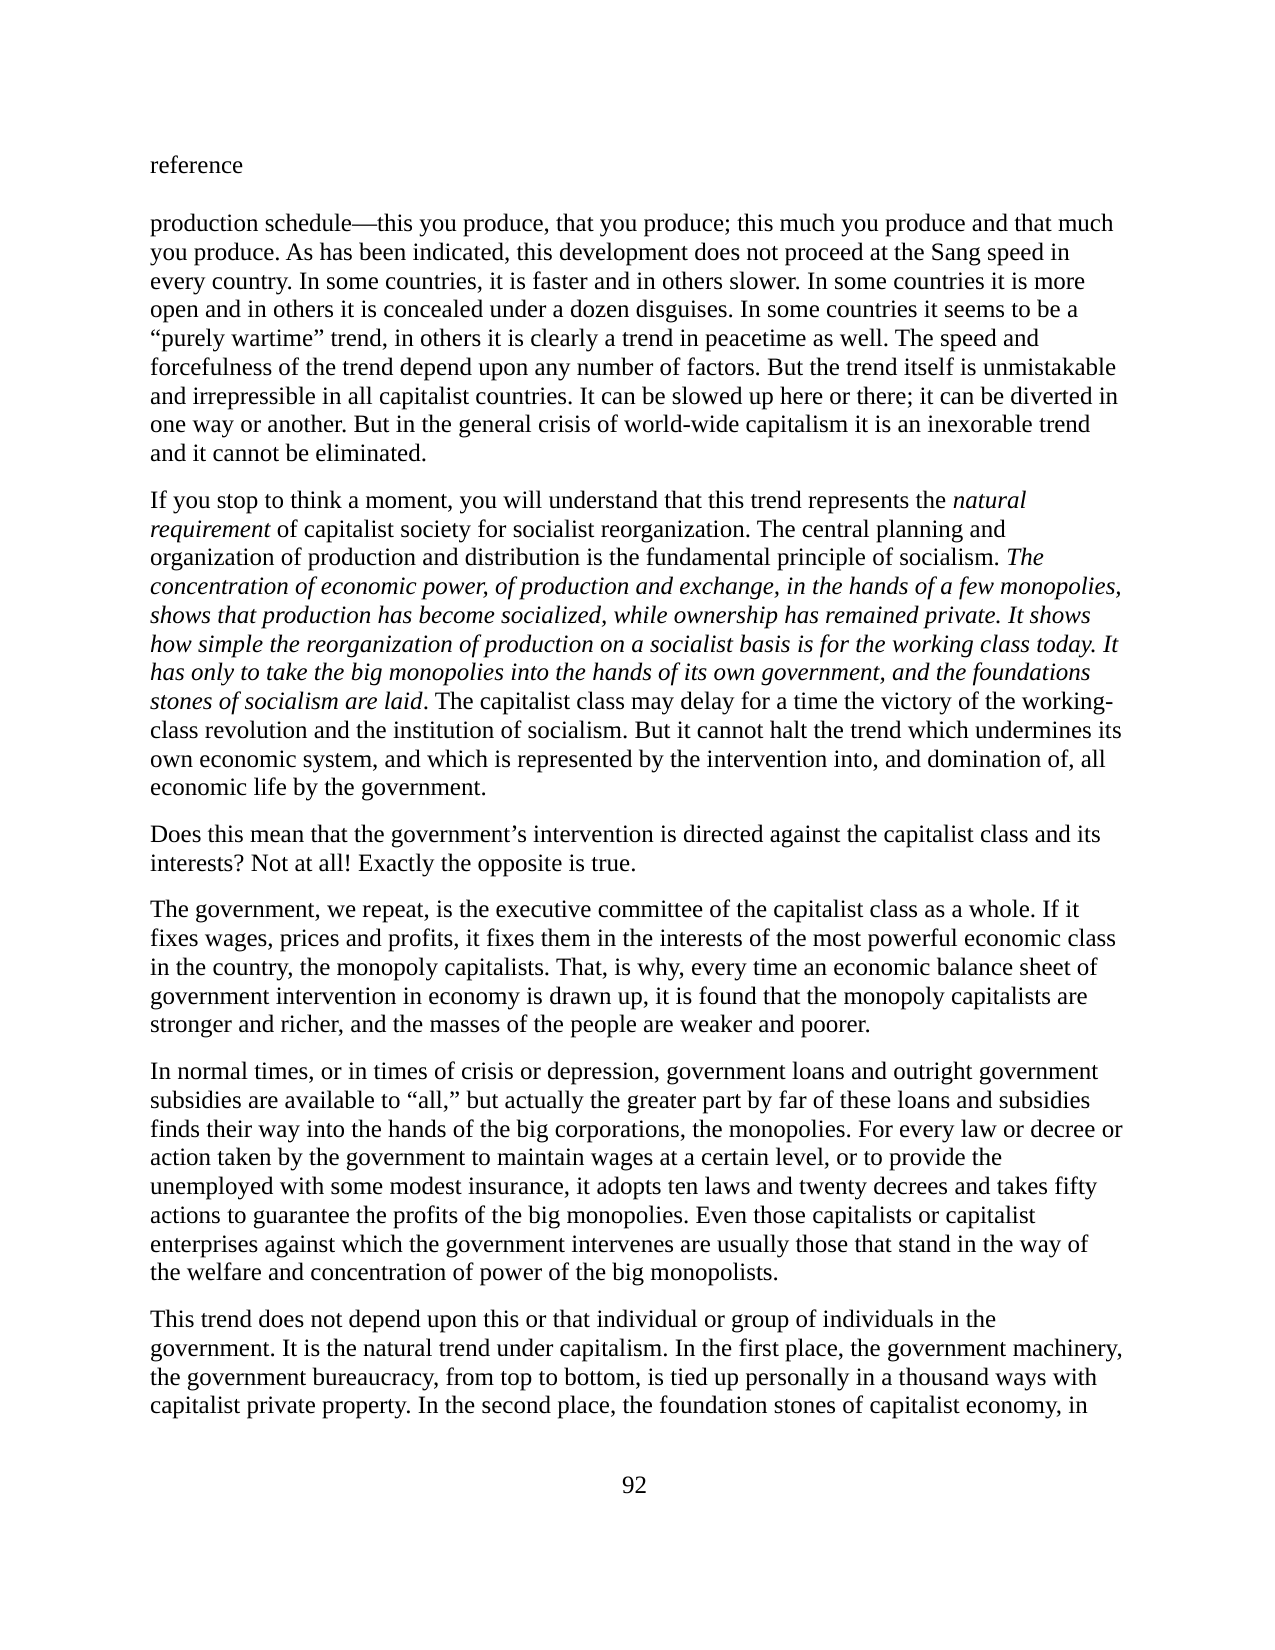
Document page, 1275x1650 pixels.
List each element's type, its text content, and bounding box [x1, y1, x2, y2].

text If you stop to think a moment, you will understand that this trend represents the natural requirement of capitalist society for socialist reorganization. The central planning and organization of production and distribution is the fundamental principle of socialism. The concentration of economic power, of production and exchange, in the hands of a few monopolies, shows that production has become socialized, while ownership has remained private. It shows how simple the reorganization of production on a socialist basis is for the working class today. It has only to take the big monopolies into the hands of its own government, and the foundations stones of socialism are laid. The capitalist class may delay for a time the victory of the working-class revolution and the institution of socialism. But it cannot halt the trend which undermines its own economic system, and which is represented by the intervention into, and domination of, all economic life by the government. [150, 485, 1125, 801]
text Does this mean that the government’s intervention is directed against the capitalist class and its interests? Not at all! Exactly the opposite is true. [150, 819, 1125, 877]
text production schedule—this you produce, that you produce; this much you produce and that much you produce. As has been indicated, this development does not proceed at the Sang speed in every country. In some countries, it is faster and in others slower. In some countries it is more open and in others it is concealed under a dozen disguises. In some countries it seems to be a “purely wartime” trend, in others it is clearly a trend in peacetime as well. The speed and forcefulness of the trend depend upon any number of factors. But the trend itself is unmistakable and irrepressible in all capitalist countries. It can be slowed up here or there; it can be diverted in one way or another. But in the general crisis of world-wide capitalism it is an inexorable trend and it cannot be eliminated. [150, 208, 1125, 467]
text In normal times, or in times of crisis or depression, government loans and outright government subsidies are available to “all,” but actually the greater part by far of these loans and subsidies finds their way into the hands of the big corporations, the monopolies. For every law or decree or action taken by the government to maintain wages at a certain level, or to provide the unemployed with some modest insurance, it adopts ten laws and twenty decrees and takes fifty actions to guarantee the profits of the big monopolies. Even those capitalists or capitalist enterprises against which the government intervenes are usually those that stand in the way of the welfare and concentration of power of the big monopolists. [150, 1056, 1125, 1286]
text The government, we repeat, is the executive committee of the capitalist class as a whole. If it fixes wages, prices and profits, it fixes them in the interests of the most powerful economic class in the country, the monopoly capitalists. That, is why, every time an economic balance sheet of government intervention in economy is drawn up, it is found that the monopoly capitalists are stronger and richer, and the masses of the people are weaker and poorer. [150, 894, 1125, 1038]
text This trend does not depend upon this or that individual or group of individuals in the government. It is the natural trend under capitalism. In the first place, the government machinery, the government bureaucracy, from top to bottom, is tied up personally in a thousand ways with capitalist private property. In the second place, the foundation stones of capitalist economy, in [150, 1304, 1125, 1419]
